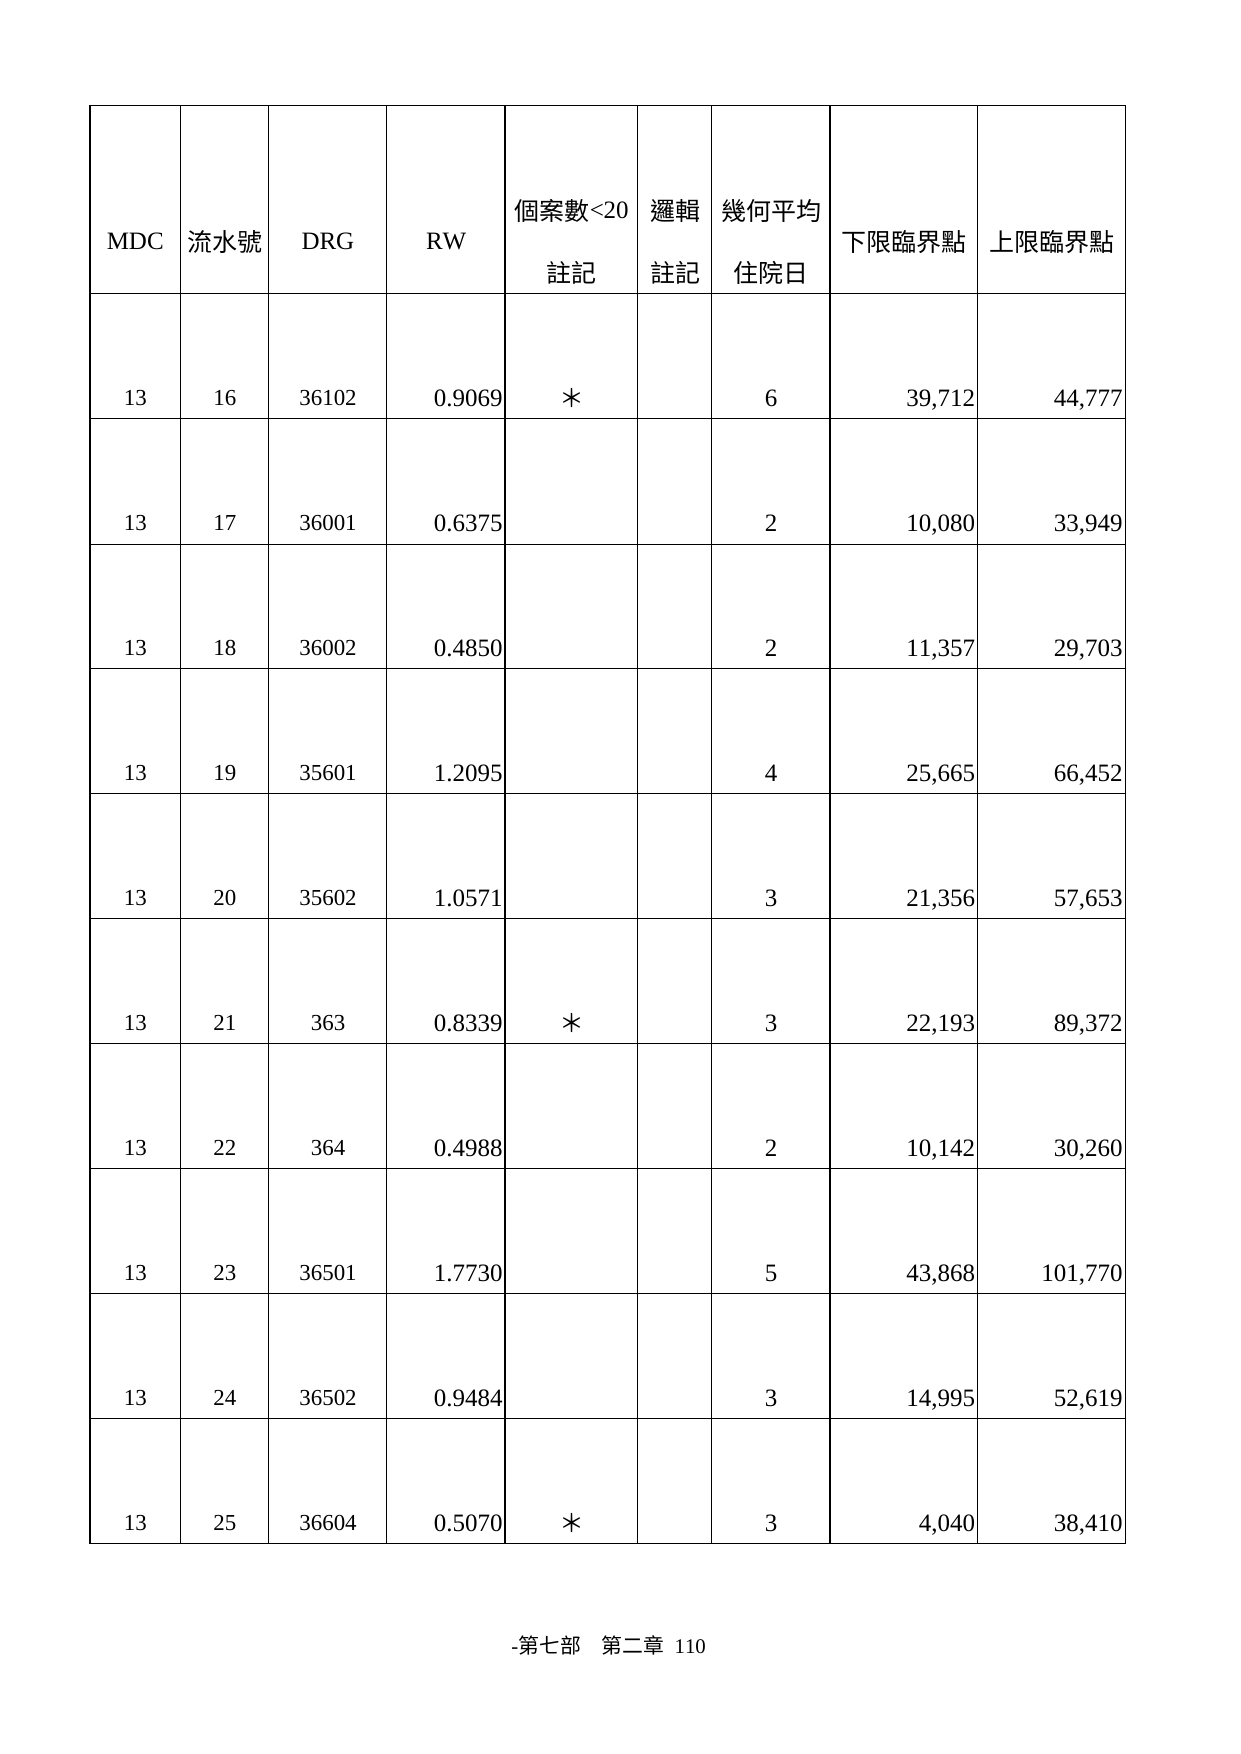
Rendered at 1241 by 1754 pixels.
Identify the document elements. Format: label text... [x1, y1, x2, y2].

table_cell 13 [91, 294, 180, 418]
table_cell 101,770 [978, 1169, 1125, 1293]
table_cell ＊ [506, 919, 637, 1043]
table_cell 0.4850 [387, 545, 504, 668]
table_cell 1.7730 [387, 1169, 504, 1293]
table_cell [638, 294, 711, 418]
table_cell 36001 [269, 419, 386, 543]
table_cell 21 [181, 919, 268, 1043]
table_cell 14,995 [831, 1294, 977, 1418]
table_header RW [387, 106, 504, 293]
table_cell 0.4988 [387, 1044, 504, 1168]
table_cell 2 [712, 419, 829, 543]
table_cell 36002 [269, 545, 386, 668]
table_cell 23 [181, 1169, 268, 1293]
table_cell 10,142 [831, 1044, 977, 1168]
table_cell 36604 [269, 1419, 386, 1543]
table_cell 30,260 [978, 1044, 1125, 1168]
table_cell 0.8339 [387, 919, 504, 1043]
table_cell [638, 545, 711, 668]
table_cell 36501 [269, 1169, 386, 1293]
table_header DRG [269, 106, 386, 293]
table_cell 25 [181, 1419, 268, 1543]
table_cell 19 [181, 669, 268, 793]
table_cell 20 [181, 794, 268, 918]
table_cell ＊ [506, 294, 637, 418]
table_cell [638, 1169, 711, 1293]
table_cell 4 [712, 669, 829, 793]
table_cell 25,665 [831, 669, 977, 793]
table_cell 363 [269, 919, 386, 1043]
table_cell 3 [712, 1419, 829, 1543]
table_cell [638, 919, 711, 1043]
table_cell 13 [91, 1169, 180, 1293]
table_cell 0.9069 [387, 294, 504, 418]
table_cell 6 [712, 294, 829, 418]
table_cell 13 [91, 1419, 180, 1543]
table_cell 13 [91, 1294, 180, 1418]
table_cell 4,040 [831, 1419, 977, 1543]
table_cell [506, 1294, 637, 1418]
table_cell 38,410 [978, 1419, 1125, 1543]
table_cell 13 [91, 669, 180, 793]
table_cell 36502 [269, 1294, 386, 1418]
table_header 流水號 [181, 106, 268, 293]
table_cell 11,357 [831, 545, 977, 668]
table_cell 44,777 [978, 294, 1125, 418]
table_cell [638, 1294, 711, 1418]
table_cell 1.0571 [387, 794, 504, 918]
table_cell 22 [181, 1044, 268, 1168]
table_cell [638, 669, 711, 793]
table_cell 52,619 [978, 1294, 1125, 1418]
table_header 邏輯註記 [638, 106, 711, 293]
table_cell 21,356 [831, 794, 977, 918]
table_cell [506, 419, 637, 543]
table_cell [506, 1044, 637, 1168]
table_cell 3 [712, 919, 829, 1043]
table_cell 0.9484 [387, 1294, 504, 1418]
table_cell [638, 794, 711, 918]
table_cell 5 [712, 1169, 829, 1293]
table_cell 1.2095 [387, 669, 504, 793]
table_cell [506, 1169, 637, 1293]
table_header 下限臨界點 [831, 106, 977, 293]
table_header MDC [91, 106, 180, 293]
table_cell 17 [181, 419, 268, 543]
table_cell 18 [181, 545, 268, 668]
table_cell 3 [712, 1294, 829, 1418]
table_cell 29,703 [978, 545, 1125, 668]
table_cell 66,452 [978, 669, 1125, 793]
table_cell 13 [91, 919, 180, 1043]
table_cell [638, 1044, 711, 1168]
table_cell [638, 419, 711, 543]
table_header 上限臨界點 [978, 106, 1125, 293]
table_cell ＊ [506, 1419, 637, 1543]
table_cell [506, 794, 637, 918]
table_cell 89,372 [978, 919, 1125, 1043]
table_cell 39,712 [831, 294, 977, 418]
table_cell 43,868 [831, 1169, 977, 1293]
table_header 幾何平均住院日 [712, 106, 829, 293]
table_cell 24 [181, 1294, 268, 1418]
table_cell [638, 1419, 711, 1543]
table_cell 2 [712, 545, 829, 668]
table_cell 0.6375 [387, 419, 504, 543]
table_cell 10,080 [831, 419, 977, 543]
table_cell 57,653 [978, 794, 1125, 918]
table_cell 16 [181, 294, 268, 418]
table_cell 35602 [269, 794, 386, 918]
table_cell 2 [712, 1044, 829, 1168]
table_cell 364 [269, 1044, 386, 1168]
table_cell [506, 669, 637, 793]
table_cell 33,949 [978, 419, 1125, 543]
table_cell 0.5070 [387, 1419, 504, 1543]
table_cell 13 [91, 419, 180, 543]
table_cell 22,193 [831, 919, 977, 1043]
table_cell 36102 [269, 294, 386, 418]
table_cell 13 [91, 545, 180, 668]
table_cell 35601 [269, 669, 386, 793]
table_cell 13 [91, 1044, 180, 1168]
table_cell 3 [712, 794, 829, 918]
table_cell 13 [91, 794, 180, 918]
table_header 個案數<20註記 [506, 106, 637, 293]
table_cell [506, 545, 637, 668]
